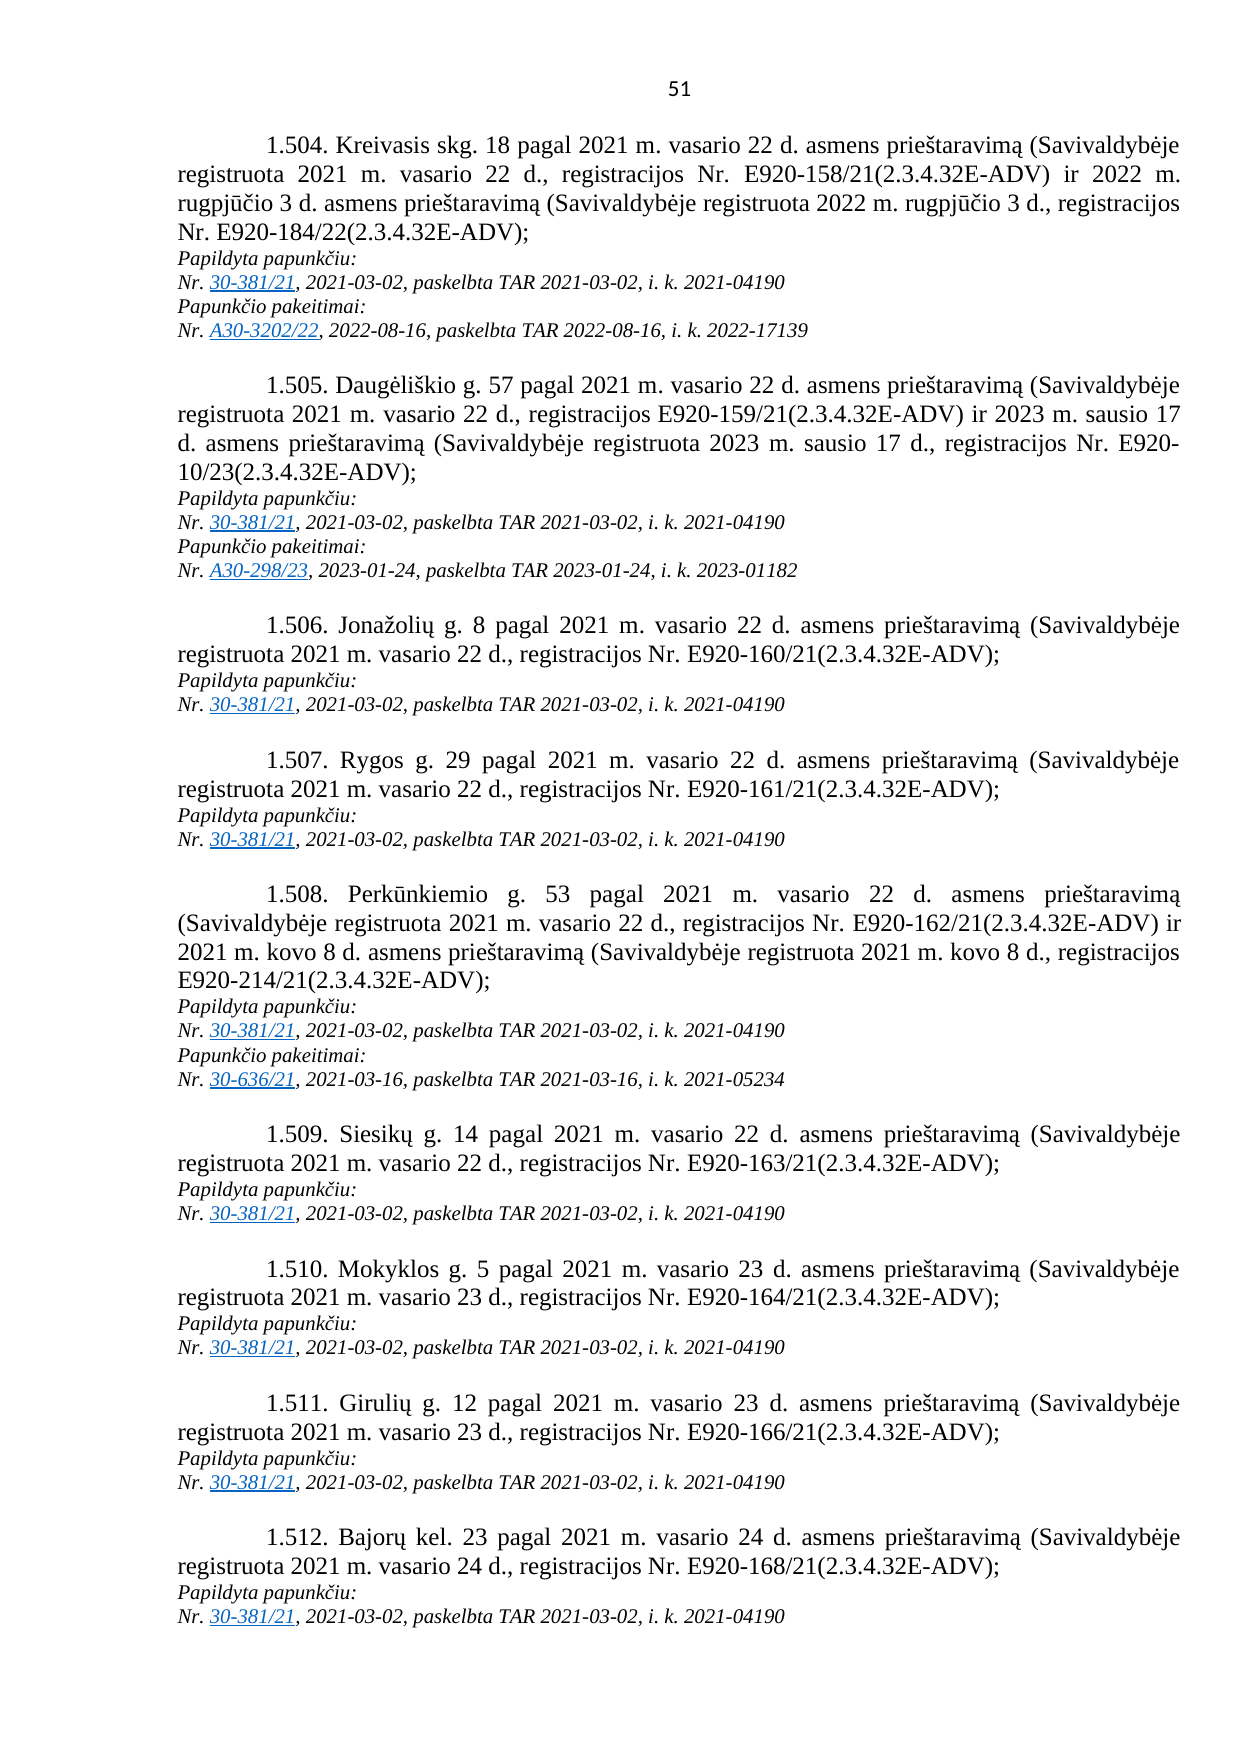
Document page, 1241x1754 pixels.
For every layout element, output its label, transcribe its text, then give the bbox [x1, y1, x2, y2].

text Nr. 30-636/21, 2021-03-16, paskelbta TAR 2021-03-16, i. k. 2021-05234 [177, 1067, 1181, 1091]
text Papildyta papunkčiu: [177, 802, 1181, 827]
text Papildyta papunkčiu: [177, 486, 1181, 510]
text 1.509. Siesikų g. 14 pagal 2021 m. vasario 22 d. asmens prieštaravimą (Savivaldybėje registruota 2021 m. vasario 22 d., registracijos Nr. E920-163/21(2.3.4.32E-ADV); [177, 1119, 1181, 1177]
text Nr. 30-381/21, 2021-03-02, paskelbta TAR 2021-03-02, i. k. 2021-04190 [177, 270, 1181, 294]
text Papunkčio pakeitimai: [177, 1042, 1181, 1067]
text Papildyta papunkčiu: [177, 246, 1181, 270]
text 1.505. Daugėliškio g. 57 pagal 2021 m. vasario 22 d. asmens prieštaravimą (Savivaldybėje registruota 2021 m. vasario 22 d., registracijos E920-159/21(2.3.4.32E-ADV) ir 2023 m. sausio 17 d. asmens prieštaravimą (Savivaldybėje registruota 2023 m. sausio 17 d., registracijos Nr. E920-10/23(2.3.4.32E-ADV); [177, 371, 1181, 486]
text Nr. A30-3202/22, 2022-08-16, paskelbta TAR 2022-08-16, i. k. 2022-17139 [177, 318, 1181, 342]
text Papildyta papunkčiu: [177, 1580, 1181, 1604]
text Nr. 30-381/21, 2021-03-02, paskelbta TAR 2021-03-02, i. k. 2021-04190 [177, 1018, 1181, 1042]
text 1.508. Perkūnkiemio g. 53 pagal 2021 m. vasario 22 d. asmens prieštaravimą (Savivaldybėje registruota 2021 m. vasario 22 d., registracijos Nr. E920-162/21(2.3.4.32E-ADV) ir 2021 m. kovo 8 d. asmens prieštaravimą (Savivaldybėje registruota 2021 m. kovo 8 d., registracijos E920-214/21(2.3.4.32E-ADV); [177, 879, 1181, 994]
text Nr. 30-381/21, 2021-03-02, paskelbta TAR 2021-03-02, i. k. 2021-04190 [177, 1335, 1181, 1359]
text 1.510. Mokyklos g. 5 pagal 2021 m. vasario 23 d. asmens prieštaravimą (Savivaldybėje registruota 2021 m. vasario 23 d., registracijos Nr. E920-164/21(2.3.4.32E-ADV); [177, 1254, 1181, 1311]
text 1.507. Rygos g. 29 pagal 2021 m. vasario 22 d. asmens prieštaravimą (Savivaldybėje registruota 2021 m. vasario 22 d., registracijos Nr. E920-161/21(2.3.4.32E-ADV); [177, 745, 1181, 802]
text Nr. 30-381/21, 2021-03-02, paskelbta TAR 2021-03-02, i. k. 2021-04190 [177, 510, 1181, 534]
text Papildyta papunkčiu: [177, 1446, 1181, 1470]
text Papildyta papunkčiu: [177, 668, 1181, 692]
text Nr. A30-298/23, 2023-01-24, paskelbta TAR 2023-01-24, i. k. 2023-01182 [177, 558, 1181, 582]
text Papildyta papunkčiu: [177, 1311, 1181, 1335]
text Papildyta papunkčiu: [177, 994, 1181, 1018]
text Nr. 30-381/21, 2021-03-02, paskelbta TAR 2021-03-02, i. k. 2021-04190 [177, 1604, 1181, 1628]
text Nr. 30-381/21, 2021-03-02, paskelbta TAR 2021-03-02, i. k. 2021-04190 [177, 1201, 1181, 1225]
text Papunkčio pakeitimai: [177, 294, 1181, 318]
text Papildyta papunkčiu: [177, 1177, 1181, 1201]
text Nr. 30-381/21, 2021-03-02, paskelbta TAR 2021-03-02, i. k. 2021-04190 [177, 827, 1181, 851]
text Nr. 30-381/21, 2021-03-02, paskelbta TAR 2021-03-02, i. k. 2021-04190 [177, 692, 1181, 716]
text 1.506. Jonažolių g. 8 pagal 2021 m. vasario 22 d. asmens prieštaravimą (Savivaldybėje registruota 2021 m. vasario 22 d., registracijos Nr. E920-160/21(2.3.4.32E-ADV); [177, 611, 1181, 668]
text 1.511. Girulių g. 12 pagal 2021 m. vasario 23 d. asmens prieštaravimą (Savivaldybėje registruota 2021 m. vasario 23 d., registracijos Nr. E920-166/21(2.3.4.32E-ADV); [177, 1388, 1181, 1446]
text Papunkčio pakeitimai: [177, 534, 1181, 558]
text 1.512. Bajorų kel. 23 pagal 2021 m. vasario 24 d. asmens prieštaravimą (Savivaldybėje registruota 2021 m. vasario 24 d., registracijos Nr. E920-168/21(2.3.4.32E-ADV); [177, 1522, 1181, 1580]
text 1.504. Kreivasis skg. 18 pagal 2021 m. vasario 22 d. asmens prieštaravimą (Savivaldybėje registruota 2021 m. vasario 22 d., registracijos Nr. E920-158/21(2.3.4.32E-ADV) ir 2022 m. rugpjūčio 3 d. asmens prieštaravimą (Savivaldybėje registruota 2022 m. rugpjūčio 3 d., registracijos Nr. E920-184/22(2.3.4.32E-ADV); [177, 131, 1181, 246]
text Nr. 30-381/21, 2021-03-02, paskelbta TAR 2021-03-02, i. k. 2021-04190 [177, 1470, 1181, 1494]
